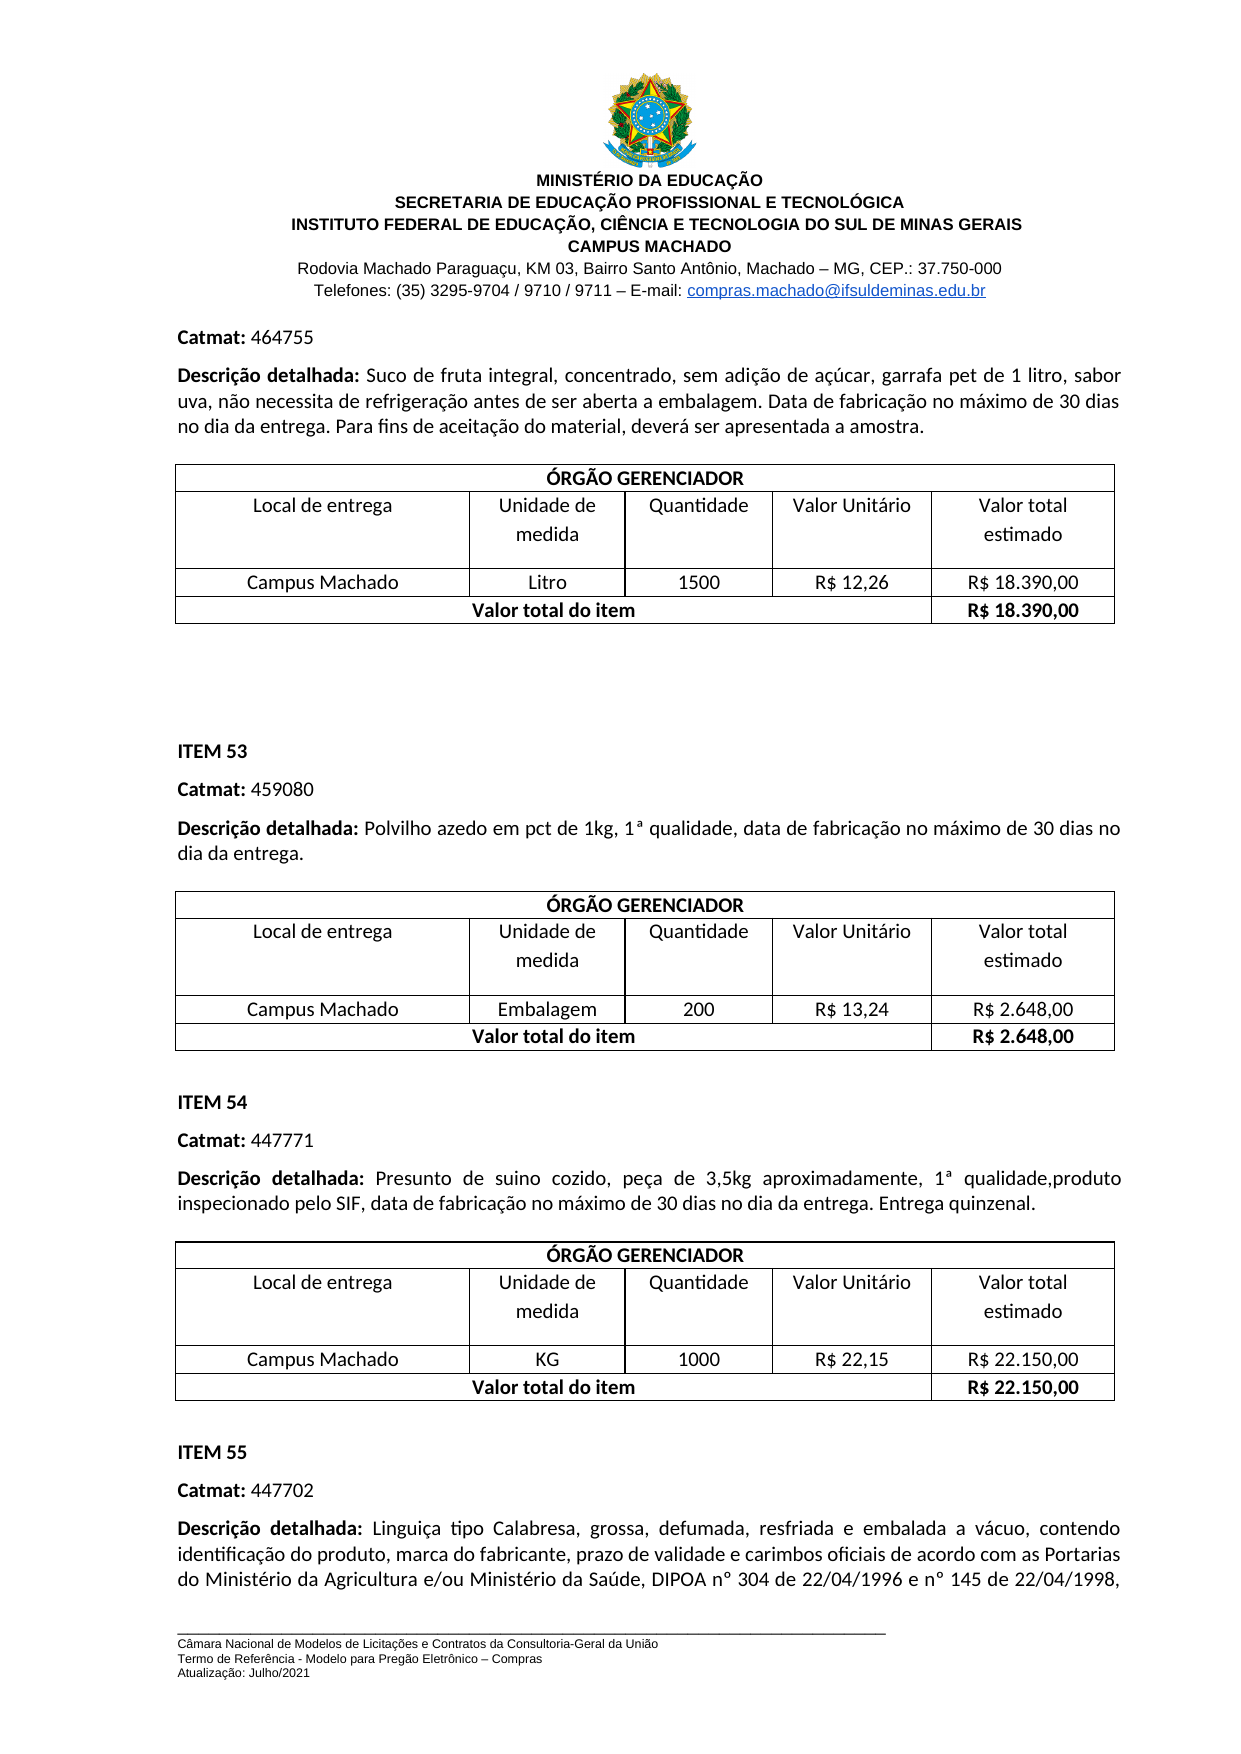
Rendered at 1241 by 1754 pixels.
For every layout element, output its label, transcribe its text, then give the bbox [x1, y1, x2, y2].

table_cell Unidade de medida [470, 919, 624, 995]
text Descrição detalhada: Linguiça tipo Calabresa, grossa, defumada, resfriada e embalada a vácuo, contendo identificação do produto, marca do fabricante, prazo de validade e carimbos oficiais de acordo com as Portarias do Ministério da Agricultura e/ou Ministério da Saúde, DIPOA nº 304 de 22/04/1996 e nº 145 de 22/04/1998, [177, 1516, 1122, 1592]
picture [603, 73, 697, 168]
text Catmat: 464755 [177, 324, 1122, 350]
text ITEM 53 [177, 738, 1122, 764]
table_cell Quantidade [626, 492, 772, 568]
table_header ÓRGÃO GERENCIADOR [176, 1243, 1114, 1268]
table_cell Valor Unitário [773, 1269, 931, 1345]
table_cell Campus Machado [176, 569, 469, 596]
text Catmat: 447702 [177, 1477, 1122, 1503]
text Catmat: 447771 [177, 1127, 1122, 1152]
table_cell Valor total estimado [932, 919, 1114, 995]
table_cell Local de entrega [176, 919, 469, 995]
picture [643, 163, 658, 168]
table_header ÓRGÃO GERENCIADOR [176, 465, 1114, 491]
picture [669, 149, 680, 155]
table_cell R$ 18.390,00 [932, 597, 1114, 623]
table_cell Unidade de medida [470, 492, 624, 568]
table_cell Valor Unitário [773, 919, 931, 995]
text Descrição detalhada: Presunto de suino cozido, peça de 3,5kg aproximadamente, 1ª qualidade,produto inspecionado pelo SIF, data de fabricação no máximo de 30 dias no dia da entrega. Entrega quinzenal. [177, 1165, 1122, 1216]
table_cell R$ 18.390,00 [932, 569, 1114, 596]
text Descrição detalhada: Polvilho azedo em pct de 1kg, 1ª qualidade, data de fabricação no máximo de 30 dias no dia da entrega. [177, 815, 1122, 866]
table_cell Valor total do item [176, 597, 931, 623]
table_cell Valor Unitário [773, 492, 931, 568]
table_cell Valor total do item [176, 1024, 931, 1050]
text ITEM 55 [177, 1439, 1122, 1465]
text Descrição detalhada: Suco de fruta integral, concentrado, sem adição de açúcar, garrafa pet de 1 litro, sabor uva, não necessita de refrigeração antes de ser aberta a embalagem. Data de fabricação no máximo de 30 dias no dia da entrega. Para fins de aceitação do material, deverá ser apresentada a amostra. [177, 363, 1122, 439]
table_cell Embalagem [470, 996, 624, 1022]
table_cell Litro [470, 569, 624, 596]
table_cell 1500 [626, 569, 772, 596]
table_cell R$ 2.648,00 [932, 996, 1114, 1022]
table_cell Unidade de medida [470, 1269, 624, 1345]
table_cell Quantidade [626, 919, 772, 995]
table_cell KG [470, 1346, 624, 1373]
table_cell Quantidade [626, 1269, 772, 1345]
text Catmat: 459080 [177, 777, 1122, 802]
table_cell R$ 22,15 [773, 1346, 931, 1373]
table_cell R$ 12,26 [773, 569, 931, 596]
table_cell Valor total estimado [932, 1269, 1114, 1345]
table_cell R$ 22.150,00 [932, 1374, 1114, 1400]
table_header ÓRGÃO GERENCIADOR [176, 892, 1114, 917]
table_cell Campus Machado [176, 1346, 469, 1373]
table_cell Campus Machado [176, 996, 469, 1022]
table_cell 200 [626, 996, 772, 1022]
table_cell Valor total do item [176, 1374, 931, 1400]
table_cell Local de entrega [176, 492, 469, 568]
table_cell R$ 2.648,00 [932, 1024, 1114, 1050]
table_cell 1000 [626, 1346, 772, 1373]
table_cell R$ 22.150,00 [932, 1346, 1114, 1373]
table_cell Valor total estimado [932, 492, 1114, 568]
table_cell Local de entrega [176, 1269, 469, 1345]
table_cell R$ 13,24 [773, 996, 931, 1022]
text ITEM 54 [177, 1089, 1122, 1114]
